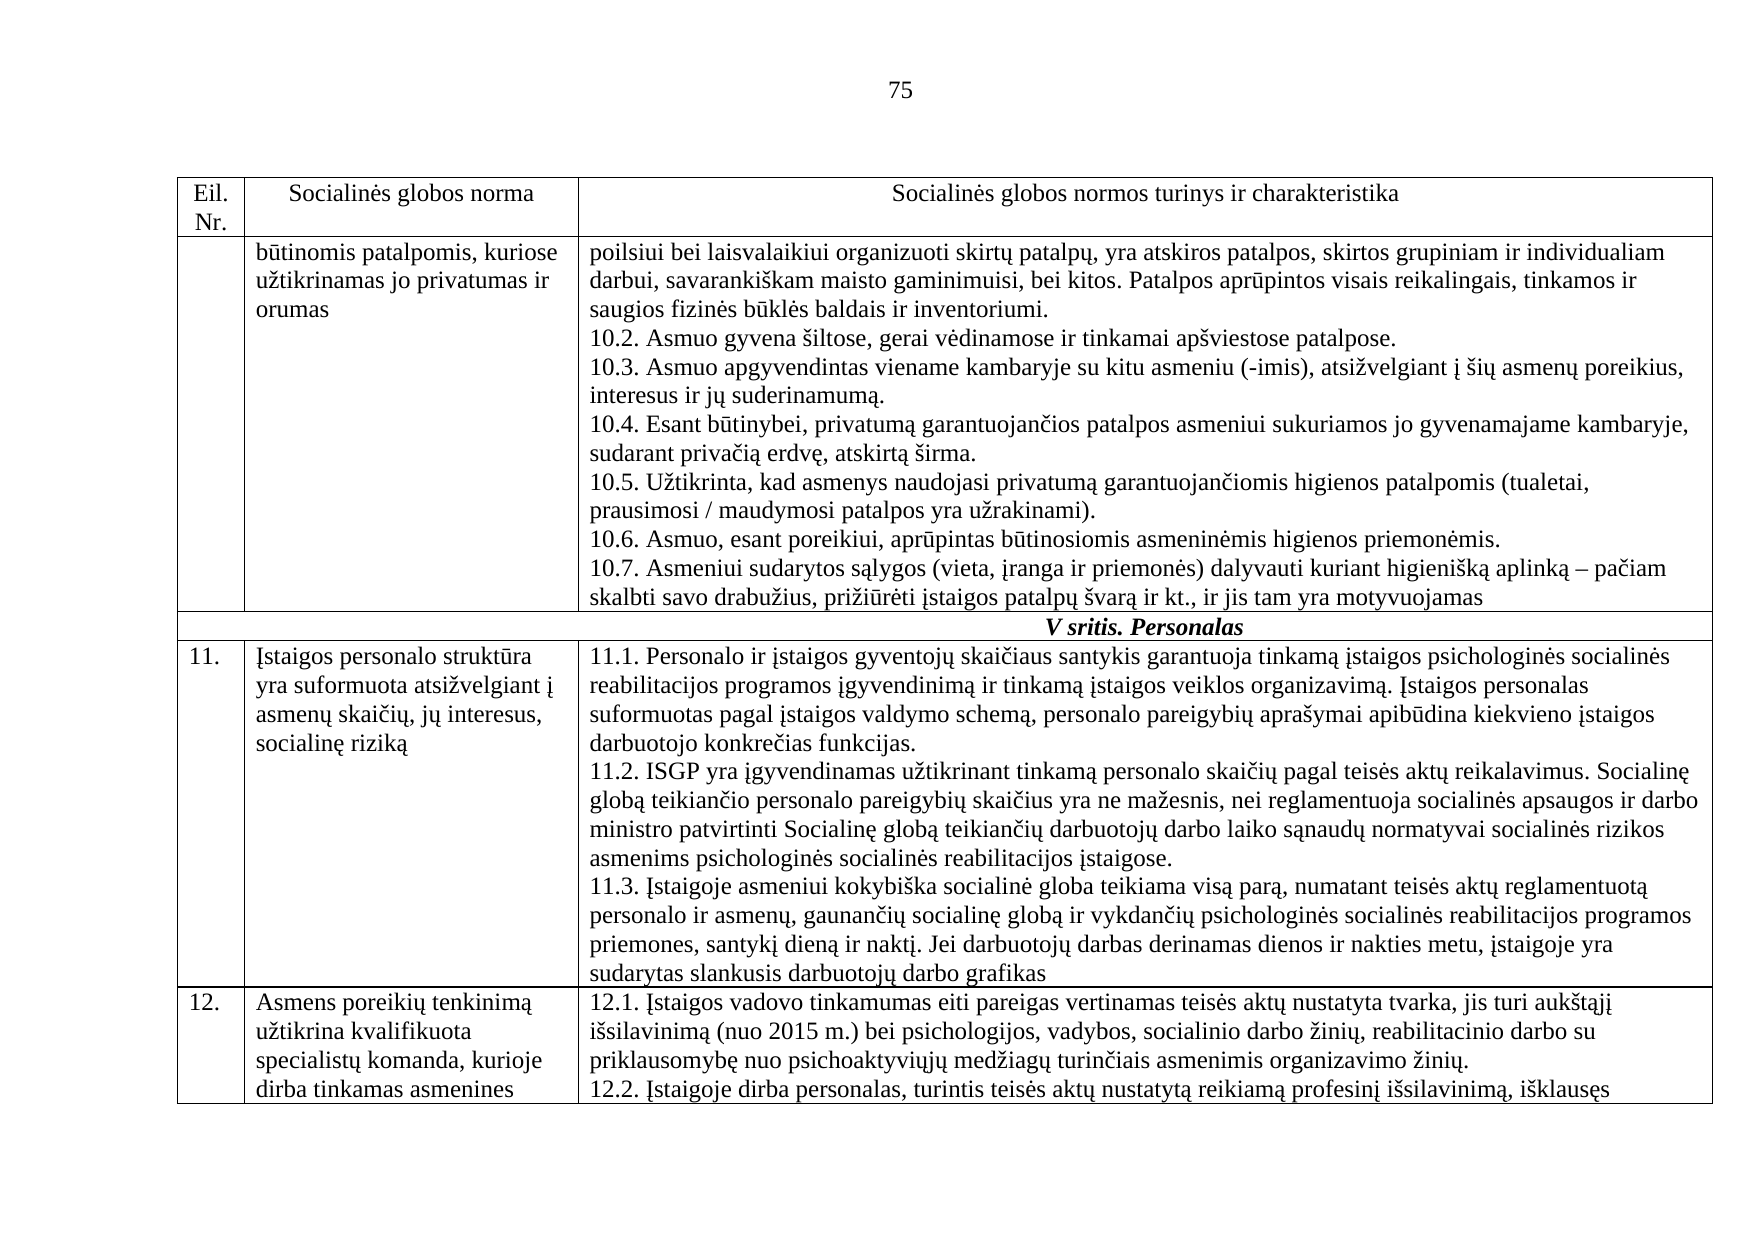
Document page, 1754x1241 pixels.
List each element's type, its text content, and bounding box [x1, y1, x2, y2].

table_header Eil. Nr. [178, 178, 244, 236]
table_cell Asmens poreikių tenkinimą užtikrina kvalifikuota specialistų komanda, kurioje dirba tinkamas asmenines [245, 988, 578, 1102]
table_cell 11. [178, 641, 244, 986]
table_cell 12.1. Įstaigos vadovo tinkamumas eiti pareigas vertinamas teisės aktų nustatyta tvarka, jis turi aukštąjį išsilavinimą (nuo 2015 m.) bei psichologijos, vadybos, socialinio darbo žinių, reabilitacinio darbo su priklausomybę nuo psichoaktyviųjų medžiagų turinčiais asmenimis organizavimo žinių. 12.2. Įstaigoje dirba personalas, turintis teisės aktų nustatytą reikiamą profesinį išsilavinimą, išklausęs [579, 988, 1712, 1102]
table_header Socialinės globos normos turinys ir charakteristika [579, 178, 1712, 236]
table_cell 12. [178, 988, 244, 1102]
table_cell būtinomis patalpomis, kuriose užtikrinamas jo privatumas ir orumas [245, 237, 578, 611]
table_cell poilsiui bei laisvalaikiui organizuoti skirtų patalpų, yra atskiros patalpos, skirtos grupiniam ir individualiam darbui, savarankiškam maisto gaminimuisi, bei kitos. Patalpos aprūpintos visais reikalingais, tinkamos ir saugios fizinės būklės baldais ir inventoriumi. 10.2. Asmuo gyvena šiltose, gerai vėdinamose ir tinkamai apšviestose patalpose. 10.3. Asmuo apgyvendintas viename kambaryje su kitu asmeniu (-imis), atsižvelgiant į šių asmenų poreikius, interesus ir jų suderinamumą. 10.4. Esant būtinybei, privatumą garantuojančios patalpos asmeniui sukuriamos jo gyvenamajame kambaryje, sudarant privačią erdvę, atskirtą širma. 10.5. Užtikrinta, kad asmenys naudojasi privatumą garantuojančiomis higienos patalpomis (tualetai, prausimosi / maudymosi patalpos yra užrakinami). 10.6. Asmuo, esant poreikiui, aprūpintas būtinosiomis asmeninėmis higienos priemonėmis. 10.7. Asmeniui sudarytos sąlygos (vieta, įranga ir priemonės) dalyvauti kuriant higienišką aplinką – pačiam skalbti savo drabužius, prižiūrėti įstaigos patalpų švarą ir kt., ir jis tam yra motyvuojamas [579, 237, 1712, 611]
table_header Socialinės globos norma [245, 178, 578, 236]
table_cell 11.1. Personalo ir įstaigos gyventojų skaičiaus santykis garantuoja tinkamą įstaigos psichologinės socialinės reabilitacijos programos įgyvendinimą ir tinkamą įstaigos veiklos organizavimą. Įstaigos personalas suformuotas pagal įstaigos valdymo schemą, personalo pareigybių aprašymai apibūdina kiekvieno įstaigos darbuotojo konkrečias funkcijas. 11.2. ISGP yra įgyvendinamas užtikrinant tinkamą personalo skaičių pagal teisės aktų reikalavimus. Socialinę globą teikiančio personalo pareigybių skaičius yra ne mažesnis, nei reglamentuoja socialinės apsaugos ir darbo ministro patvirtinti Socialinę globą teikiančių darbuotojų darbo laiko sąnaudų normatyvai socialinės rizikos asmenims psichologinės socialinės reabilitacijos įstaigose. 11.3. Įstaigoje asmeniui kokybiška socialinė globa teikiama visą parą, numatant teisės aktų reglamentuotą personalo ir asmenų, gaunančių socialinę globą ir vykdančių psichologinės socialinės reabilitacijos programos priemones, santykį dieną ir naktį. Jei darbuotojų darbas derinamas dienos ir nakties metu, įstaigoje yra sudarytas slankusis darbuotojų darbo grafikas [579, 641, 1712, 986]
table_cell [178, 237, 244, 611]
table_cell V sritis. Personalas [578, 612, 1712, 640]
table_cell [244, 612, 578, 640]
table_cell Įstaigos personalo struktūra yra suformuota atsižvelgiant į asmenų skaičių, jų interesus, socialinę riziką [245, 641, 578, 986]
table_cell [178, 612, 244, 640]
